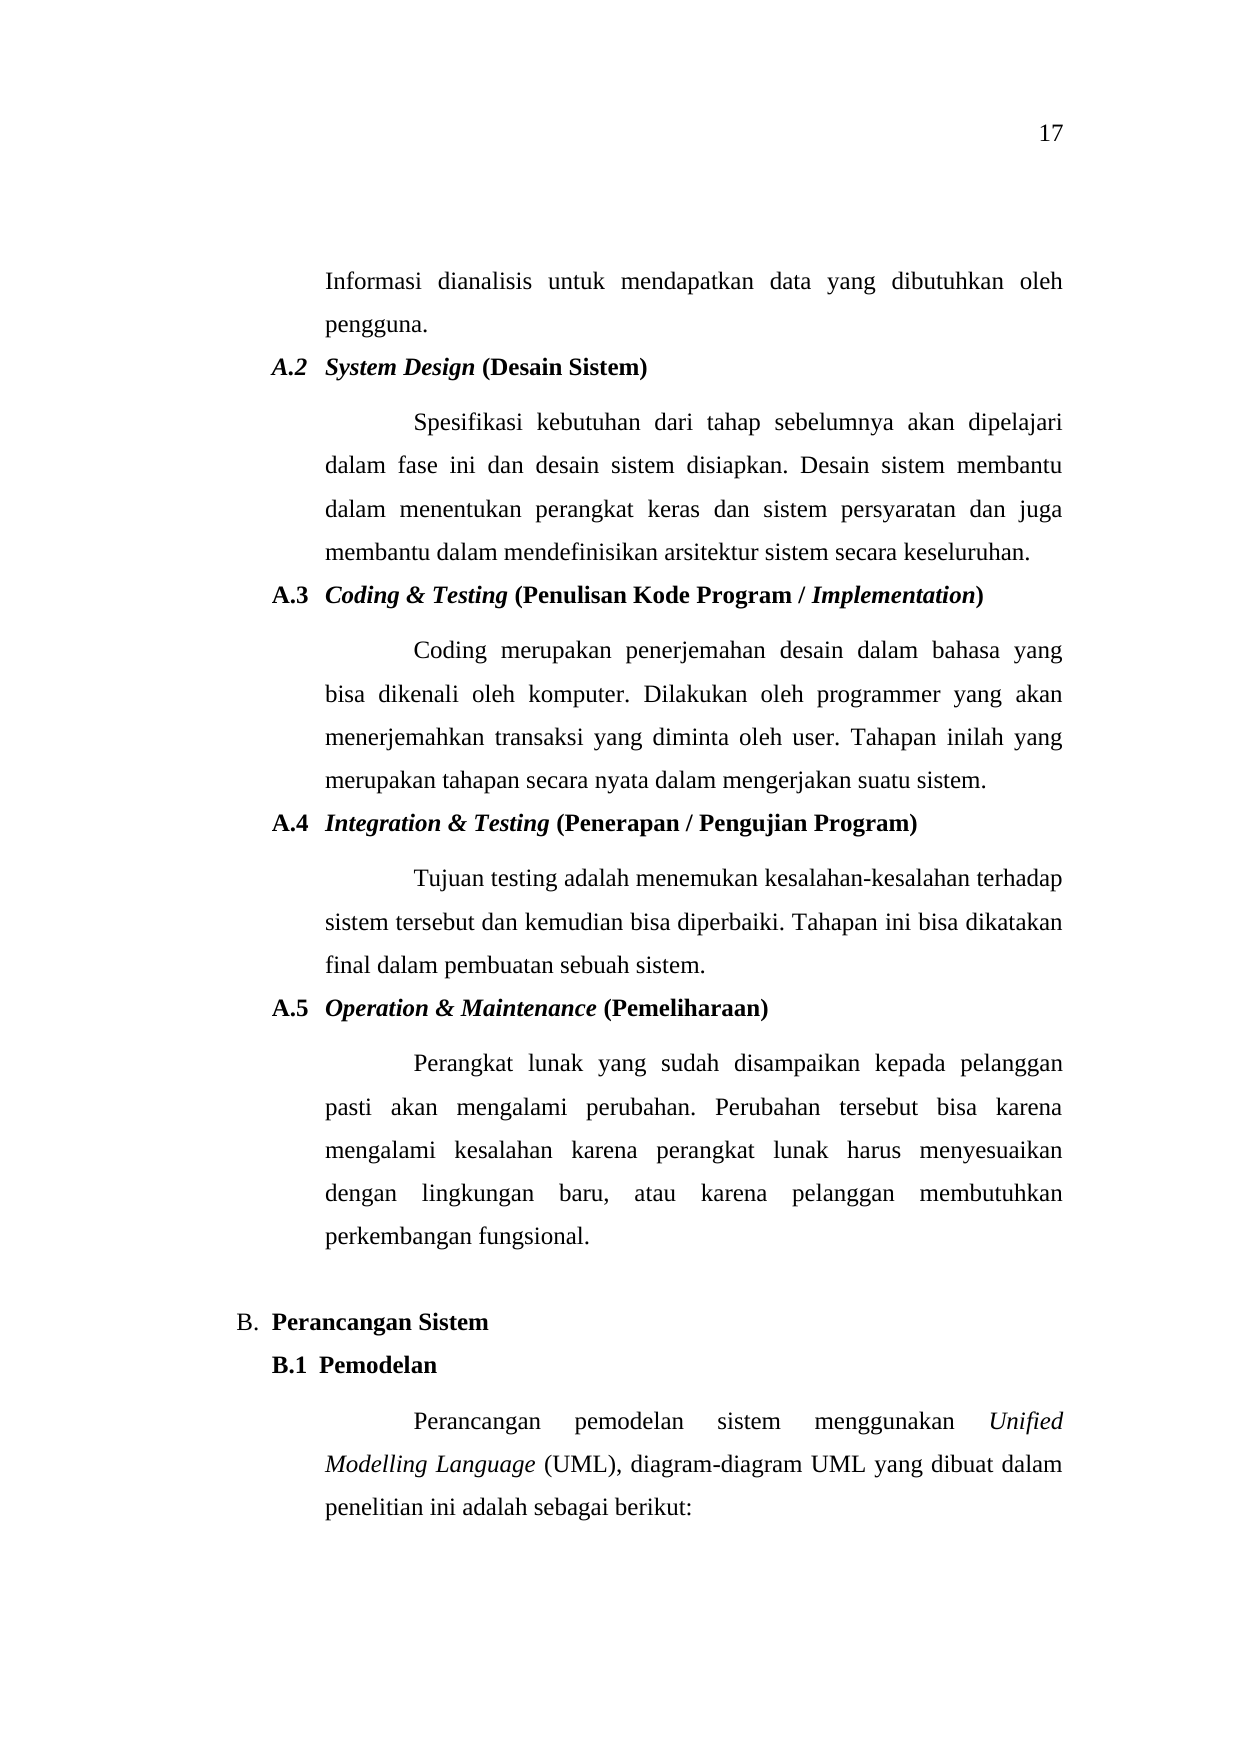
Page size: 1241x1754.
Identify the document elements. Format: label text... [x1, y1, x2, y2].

subtitle System Design (Desain sistem) [272, 352, 1063, 381]
text Tujuan testing adalah menemukan kesalahan-kesalahan terhadap sistem tersebut dan kemudian bisa diperbaiki. Tahapan ini bisa dikatakan final dalam pembuatan sebuah sistem. [325, 863, 1063, 978]
subtitle Operation & Maintenance (Pemeliharaan) [272, 993, 1063, 1022]
subtitle Coding & Testing (Penulisan kode program / implementation) [272, 580, 1063, 609]
text Perancangan pemodelan sistem menggunakan Unified Modelling Language (UML), diagram-diagram UML yang dibuat dalam penelitian ini adalah sebagai berikut: [325, 1406, 1063, 1521]
text Perangkat lunak yang sudah disampaikan kepada pelanggan pasti akan mengalami perubahan. Perubahan tersebut bisa karena mengalami kesalahan karena perangkat lunak harus menyesuaikan dengan lingkungan baru, atau karena pelanggan membutuhkan perkembangan fungsional. [325, 1048, 1063, 1250]
subtitle Pemodelan [272, 1350, 1063, 1379]
text Coding merupakan penerjemahan desain dalam bahasa yang bisa dikenali oleh komputer. Dilakukan oleh programmer yang akan menerjemahkan transaksi yang diminta oleh user. Tahapan inilah yang merupakan tahapan secara nyata dalam mengerjakan suatu sistem. [325, 636, 1063, 794]
text Spesifikasi kebutuhan dari tahap sebelumnya akan dipelajari dalam fase ini dan desain sistem disiapkan. Desain sistem membantu dalam menentukan perangkat keras dan sistem persyaratan dan juga membantu dalam mendefinisikan arsitektur sistem secara keseluruhan. [325, 407, 1063, 566]
subtitle Perancangan Sistem [236, 1307, 1063, 1336]
subtitle Integration & Testing (Penerapan / Pengujian Program) [272, 808, 1063, 837]
text Informasi dianalisis untuk mendapatkan data yang dibutuhkan oleh pengguna. [325, 266, 1063, 338]
